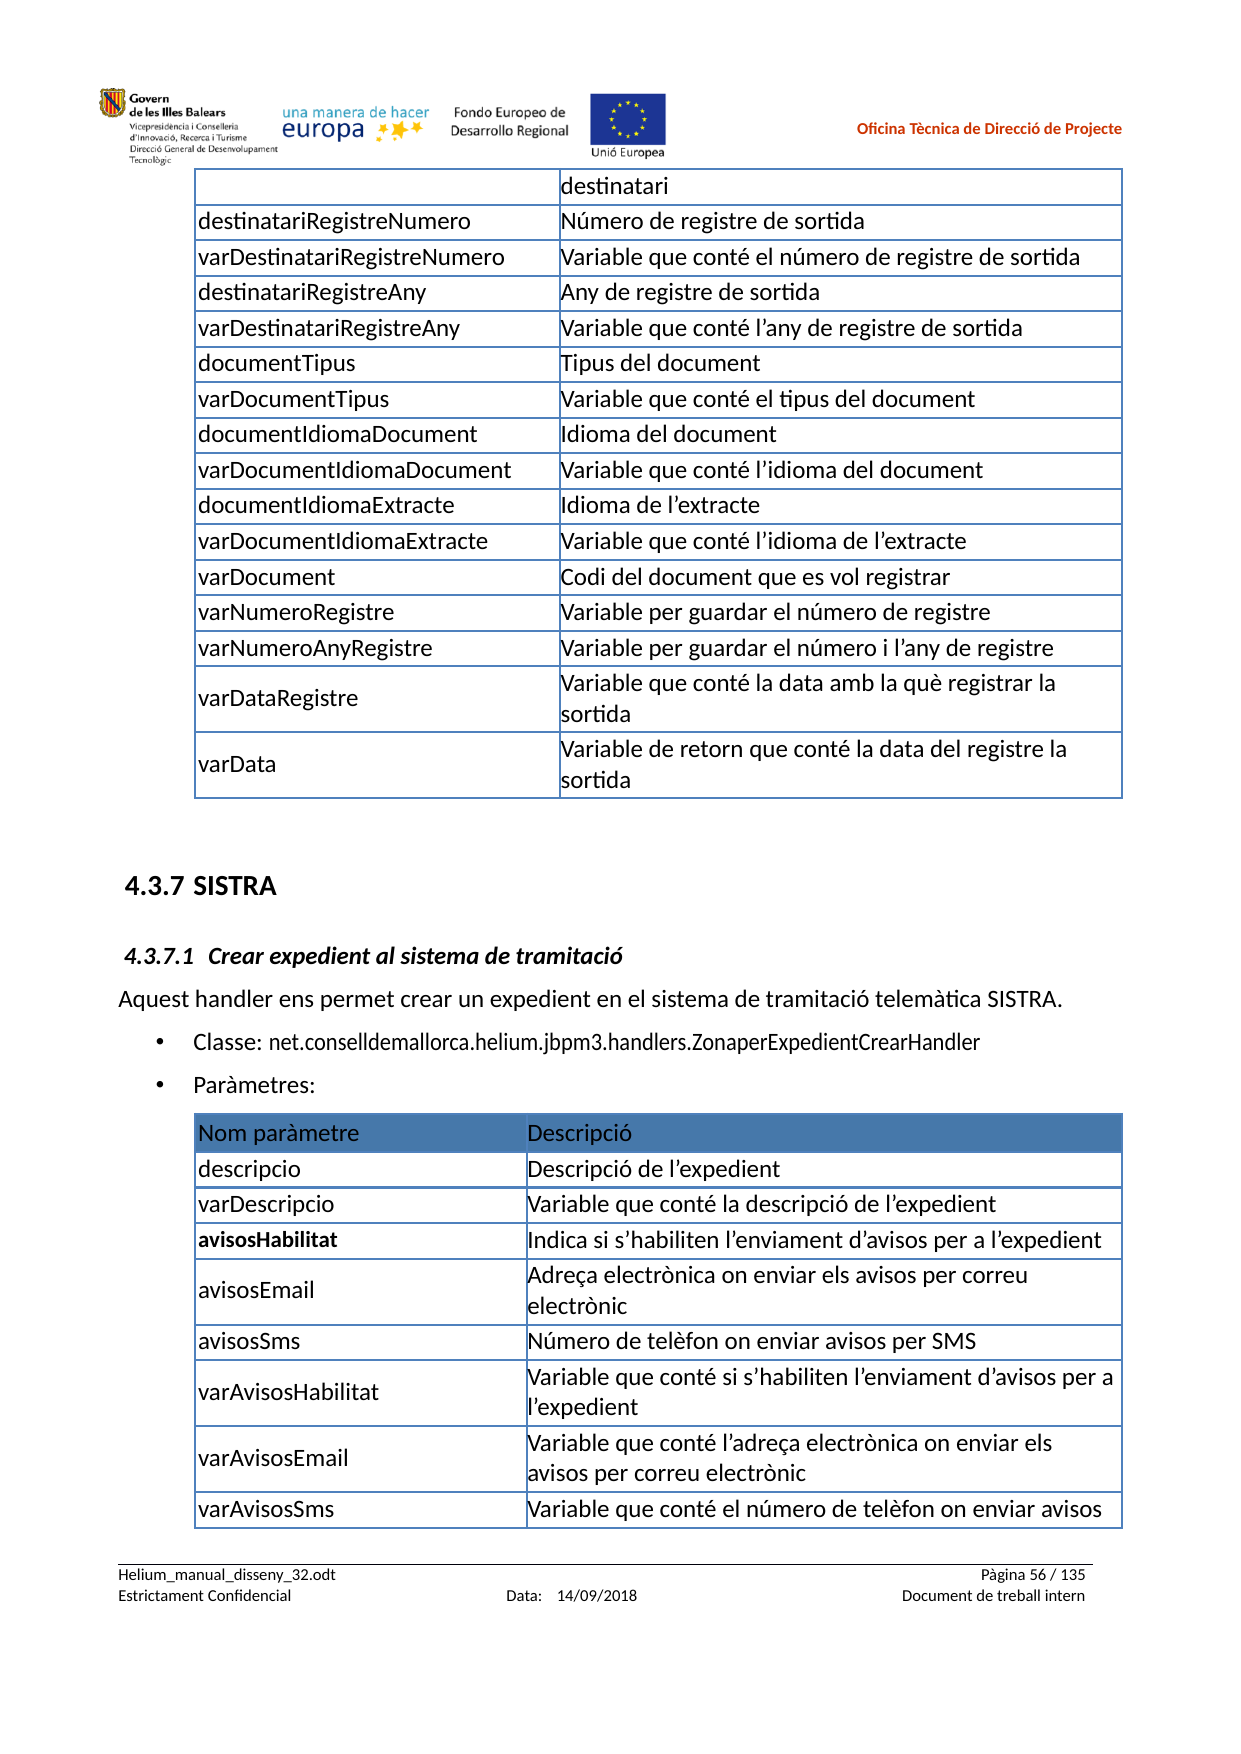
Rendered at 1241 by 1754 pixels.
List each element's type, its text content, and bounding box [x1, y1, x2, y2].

table_cell Codi del document que es vol registrar [561, 561, 1121, 594]
table_cell Variable que conté la descripció de l’expedient [528, 1189, 1121, 1222]
table_cell varDestinatariRegistreAny [196, 312, 559, 346]
table_cell Número de telèfon on enviar avisos per SMS [528, 1326, 1121, 1359]
table_cell varDocument [196, 561, 559, 594]
table_cell Idioma del document [561, 419, 1121, 452]
table_cell Variable que conté l’idioma de l’extracte [561, 525, 1121, 559]
table_cell Indica si s’habiliten l’enviament d’avisos per a l’expedient [528, 1224, 1121, 1257]
table_cell avisosSms [196, 1326, 526, 1359]
table_cell documentTipus [196, 348, 559, 381]
subtitle Crear expedient al sistema de tramitació [118, 941, 1122, 971]
table_cell Variable per guardar el número de registre [561, 596, 1121, 630]
table_cell varData [196, 733, 559, 797]
table_cell varAvisosEmail [196, 1427, 526, 1491]
table_cell varDescripcio [196, 1189, 526, 1222]
table_cell varDocumentIdiomaExtracte [196, 525, 559, 559]
subtitle SISTRA [118, 867, 1122, 903]
table_cell documentIdiomaExtracte [196, 490, 559, 523]
table_cell varDataRegistre [196, 667, 559, 731]
table_cell destinatariRegistreAny [196, 277, 559, 310]
table_cell avisosEmail [196, 1260, 526, 1323]
picture [99, 87, 668, 166]
table_cell Tipus del document [561, 348, 1121, 381]
table_cell Variable per guardar el número i l’any de registre [561, 632, 1121, 665]
table_cell Descripció de l’expedient [528, 1153, 1121, 1186]
table_cell varDocumentTipus [196, 383, 559, 417]
table_cell varAvisosSms [196, 1493, 526, 1527]
table_cell varDestinatariRegistreNumero [196, 241, 559, 274]
table_cell Idioma de l’extracte [561, 490, 1121, 523]
table_cell Any de registre de sortida [561, 277, 1121, 310]
table_cell varDocumentIdiomaDocument [196, 454, 559, 488]
table_cell avisosHabilitat [196, 1224, 526, 1257]
table_header Descripció [528, 1115, 1121, 1151]
list Classe: net.conselldemallorca.helium.jbpm3.handlers.ZonaperExpedientCrearHandler [156, 1026, 1122, 1057]
list Paràmetres: [156, 1069, 1122, 1100]
table_cell Variable que conté el número de registre de sortida [561, 241, 1121, 274]
table_cell Variable que conté la data amb la què registrar la sortida [561, 667, 1121, 731]
table_cell Variable que conté l’idioma del document [561, 454, 1121, 488]
table_cell descripcio [196, 1153, 526, 1186]
table_cell varAvisosHabilitat [196, 1361, 526, 1425]
table_cell [196, 170, 559, 203]
table_header Nom paràmetre [196, 1115, 526, 1151]
table_cell Variable que conté el número de telèfon on enviar avisos [528, 1493, 1121, 1527]
table_cell Adreça electrònica on enviar els avisos per correu electrònic [528, 1260, 1121, 1323]
table_cell Variable que conté si s’habiliten l’enviament d’avisos per a l’expedient [528, 1361, 1121, 1425]
table_cell documentIdiomaDocument [196, 419, 559, 452]
text Aquest handler ens permet crear un expedient en el sistema de tramitació telemàtica SISTRA. [118, 983, 1122, 1014]
table_cell Variable de retorn que conté la data del registre la sortida [561, 733, 1121, 797]
table_cell Número de registre de sortida [561, 206, 1121, 239]
table_cell destinatari [561, 170, 1121, 203]
table_cell Variable que conté l’any de registre de sortida [561, 312, 1121, 346]
table_cell varNumeroRegistre [196, 596, 559, 630]
table_cell Variable que conté l’adreça electrònica on enviar els avisos per correu electrònic [528, 1427, 1121, 1491]
table_cell varNumeroAnyRegistre [196, 632, 559, 665]
table_cell destinatariRegistreNumero [196, 206, 559, 239]
table_cell Variable que conté el tipus del document [561, 383, 1121, 417]
